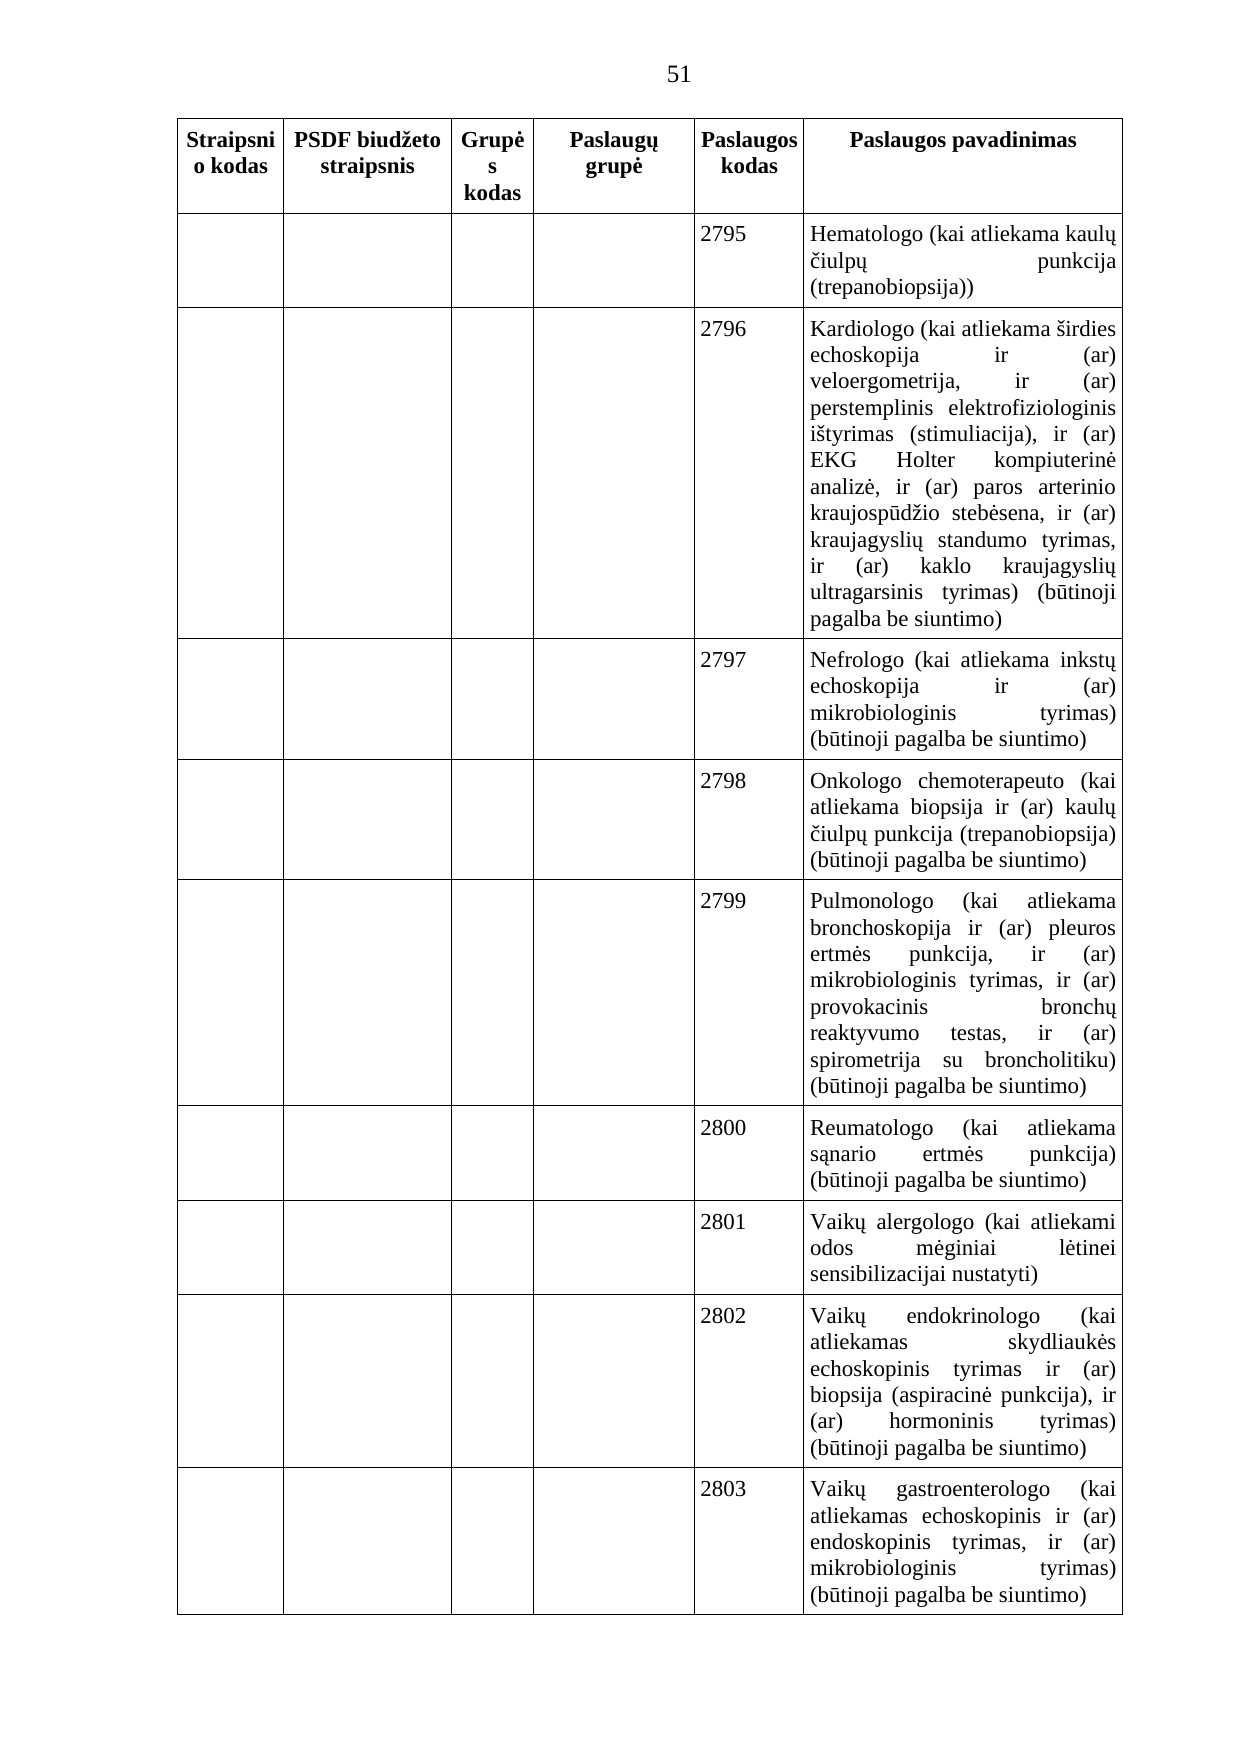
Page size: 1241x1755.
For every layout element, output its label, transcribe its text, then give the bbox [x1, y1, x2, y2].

table_cell [178, 1106, 283, 1200]
table_cell Pulmonologo (kai atliekama bronchoskopija ir (ar) pleuros ertmės punkcija, ir (ar) mikrobiologinis tyrimas, ir (ar) provokacinis bronchų reaktyvumo testas, ir (ar) spirometrija su broncholitiku) (būtinoji pagalba be siuntimo) [804, 880, 1122, 1105]
table_cell 2802 [695, 1295, 803, 1467]
table_cell [534, 214, 694, 307]
table_cell [284, 308, 451, 638]
table_cell [178, 1295, 283, 1467]
table_header PSDF biudžeto straipsnis [284, 119, 451, 212]
table_cell Reumatologo (kai atliekama sąnario ertmės punkcija) (būtinoji pagalba be siuntimo) [804, 1106, 1122, 1200]
table_cell [178, 760, 283, 879]
table_cell [452, 760, 533, 879]
table_cell [452, 1295, 533, 1467]
table_cell [284, 1468, 451, 1614]
table_cell [534, 760, 694, 879]
table_cell [178, 1201, 283, 1294]
table_cell [452, 214, 533, 307]
table_header Straipsnio kodas [178, 119, 283, 212]
table_cell 2797 [695, 639, 803, 759]
table_header Paslaugos kodas [695, 119, 803, 212]
table_cell Vaikų alergologo (kai atliekami odos mėginiai lėtinei sensibilizacijai nustatyti) [804, 1201, 1122, 1294]
table_cell [178, 214, 283, 307]
table_cell [452, 1106, 533, 1200]
table_cell 2798 [695, 760, 803, 879]
table_cell [284, 880, 451, 1105]
table_cell [284, 760, 451, 879]
table_cell [284, 1106, 451, 1200]
table_cell [178, 1468, 283, 1614]
table_cell Nefrologo (kai atliekama inkstų echoskopija ir (ar) mikrobiologinis tyrimas) (būtinoji pagalba be siuntimo) [804, 639, 1122, 759]
table_cell [452, 1468, 533, 1614]
table_cell [178, 880, 283, 1105]
table_cell Vaikų endokrinologo (kai atliekamas skydliaukės echoskopinis tyrimas ir (ar) biopsija (aspiracinė punkcija), ir (ar) hormoninis tyrimas) (būtinoji pagalba be siuntimo) [804, 1295, 1122, 1467]
table_cell [284, 214, 451, 307]
table_cell [452, 639, 533, 759]
table_cell 2799 [695, 880, 803, 1105]
table_cell 2796 [695, 308, 803, 638]
table_cell [284, 1295, 451, 1467]
table_cell [452, 1201, 533, 1294]
table_cell [534, 639, 694, 759]
table_cell 2803 [695, 1468, 803, 1614]
table_cell [178, 308, 283, 638]
table_cell [284, 1201, 451, 1294]
table_cell Kardiologo (kai atliekama širdies echoskopija ir (ar) veloergometrija, ir (ar) perstemplinis elektrofiziologinis ištyrimas (stimuliacija), ir (ar) EKG Holter kompiuterinė analizė, ir (ar) paros arterinio kraujospūdžio stebėsena, ir (ar) kraujagyslių standumo tyrimas, ir (ar) kaklo kraujagyslių ultragarsinis tyrimas) (būtinoji pagalba be siuntimo) [804, 308, 1122, 638]
table_cell [534, 1106, 694, 1200]
table_header Paslaugų grupė [534, 119, 694, 212]
table_cell 2800 [695, 1106, 803, 1200]
table_cell [178, 639, 283, 759]
table_cell [534, 1468, 694, 1614]
table_header Paslaugos pavadinimas [804, 119, 1122, 212]
table_cell [452, 308, 533, 638]
table_cell 2795 [695, 214, 803, 307]
table_header Grupės kodas [452, 119, 533, 212]
table_cell [284, 639, 451, 759]
table_cell 2801 [695, 1201, 803, 1294]
table_cell [534, 1201, 694, 1294]
table_cell [452, 880, 533, 1105]
table_cell Vaikų gastroenterologo (kai atliekamas echoskopinis ir (ar) endoskopinis tyrimas, ir (ar) mikrobiologinis tyrimas) (būtinoji pagalba be siuntimo) [804, 1468, 1122, 1614]
table_cell [534, 1295, 694, 1467]
table_cell Hematologo (kai atliekama kaulų čiulpų punkcija (trepanobiopsija)) [804, 214, 1122, 307]
table_cell [534, 880, 694, 1105]
table_cell [534, 308, 694, 638]
table_cell Onkologo chemoterapeuto (kai atliekama biopsija ir (ar) kaulų čiulpų punkcija (trepanobiopsija) (būtinoji pagalba be siuntimo) [804, 760, 1122, 879]
